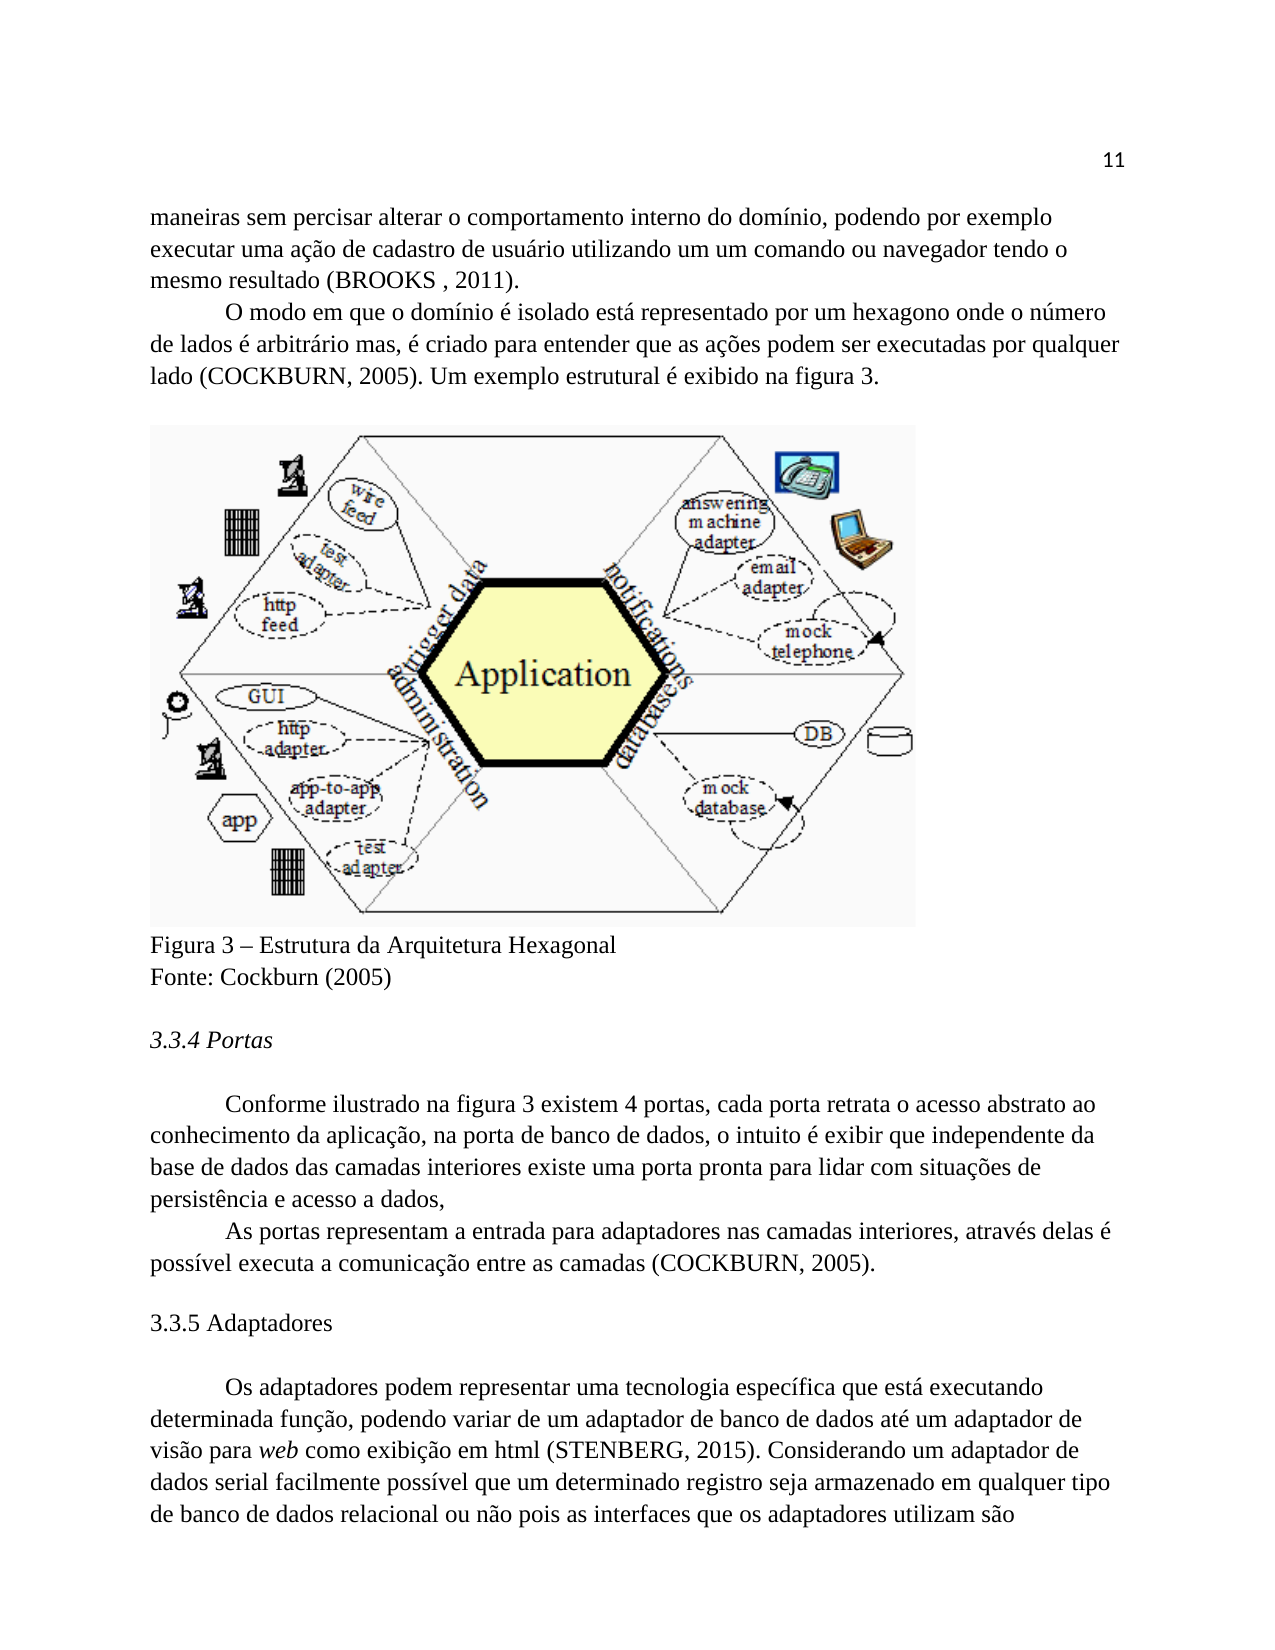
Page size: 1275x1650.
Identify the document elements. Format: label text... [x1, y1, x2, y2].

text 3.3.5 Adaptadores [150, 1309, 1125, 1337]
text Os adaptadores podem representar uma tecnologia específica que está executando determinada função, podendo variar de um adaptador de banco de dados até um adaptador de visão para web como exibição em html (STENBERG, 2015). Considerando um adaptador de dados serial facilmente possível que um determinado registro seja armazenado em qualquer tipo de banco de dados relacional ou não pois as interfaces que os adaptadores utilizam são [150, 1373, 1125, 1528]
text Fonte: Cockburn (2005) [150, 963, 1125, 990]
text As portas representam a entrada para adaptadores nas camadas interiores, através delas é possível executa a comunicação entre as camadas (COCKBURN, 2005). [150, 1217, 1125, 1276]
text O modo em que o domínio é isolado está representado por um hexagono onde o número de lados é arbitrário mas, é criado para entender que as ações podem ser executadas por qualquer lado (COCKBURN, 2005). Um exemplo estrutural é exibido na figura 3. [150, 298, 1125, 389]
text Figura 3 – Estrutura da Arquitetura Hexagonal [150, 927, 1125, 959]
text Conforme ilustrado na figura 3 existem 4 portas, cada porta retrata o acesso abstrato ao conhecimento da aplicação, na porta de banco de dados, o intuito é exibir que independente da base de dados das camadas interiores existe uma porta pronta para lidar com situações de persistência e acesso a dados, [150, 1090, 1125, 1213]
picture [150, 425, 916, 927]
text maneiras sem percisar alterar o comportamento interno do domínio, podendo por exemplo executar uma ação de cadastro de usuário utilizando um um comando ou navegador tendo o mesmo resultado (BROOKS , 2011). [150, 203, 1125, 294]
text 3.3.4 Portas [150, 1026, 1125, 1086]
